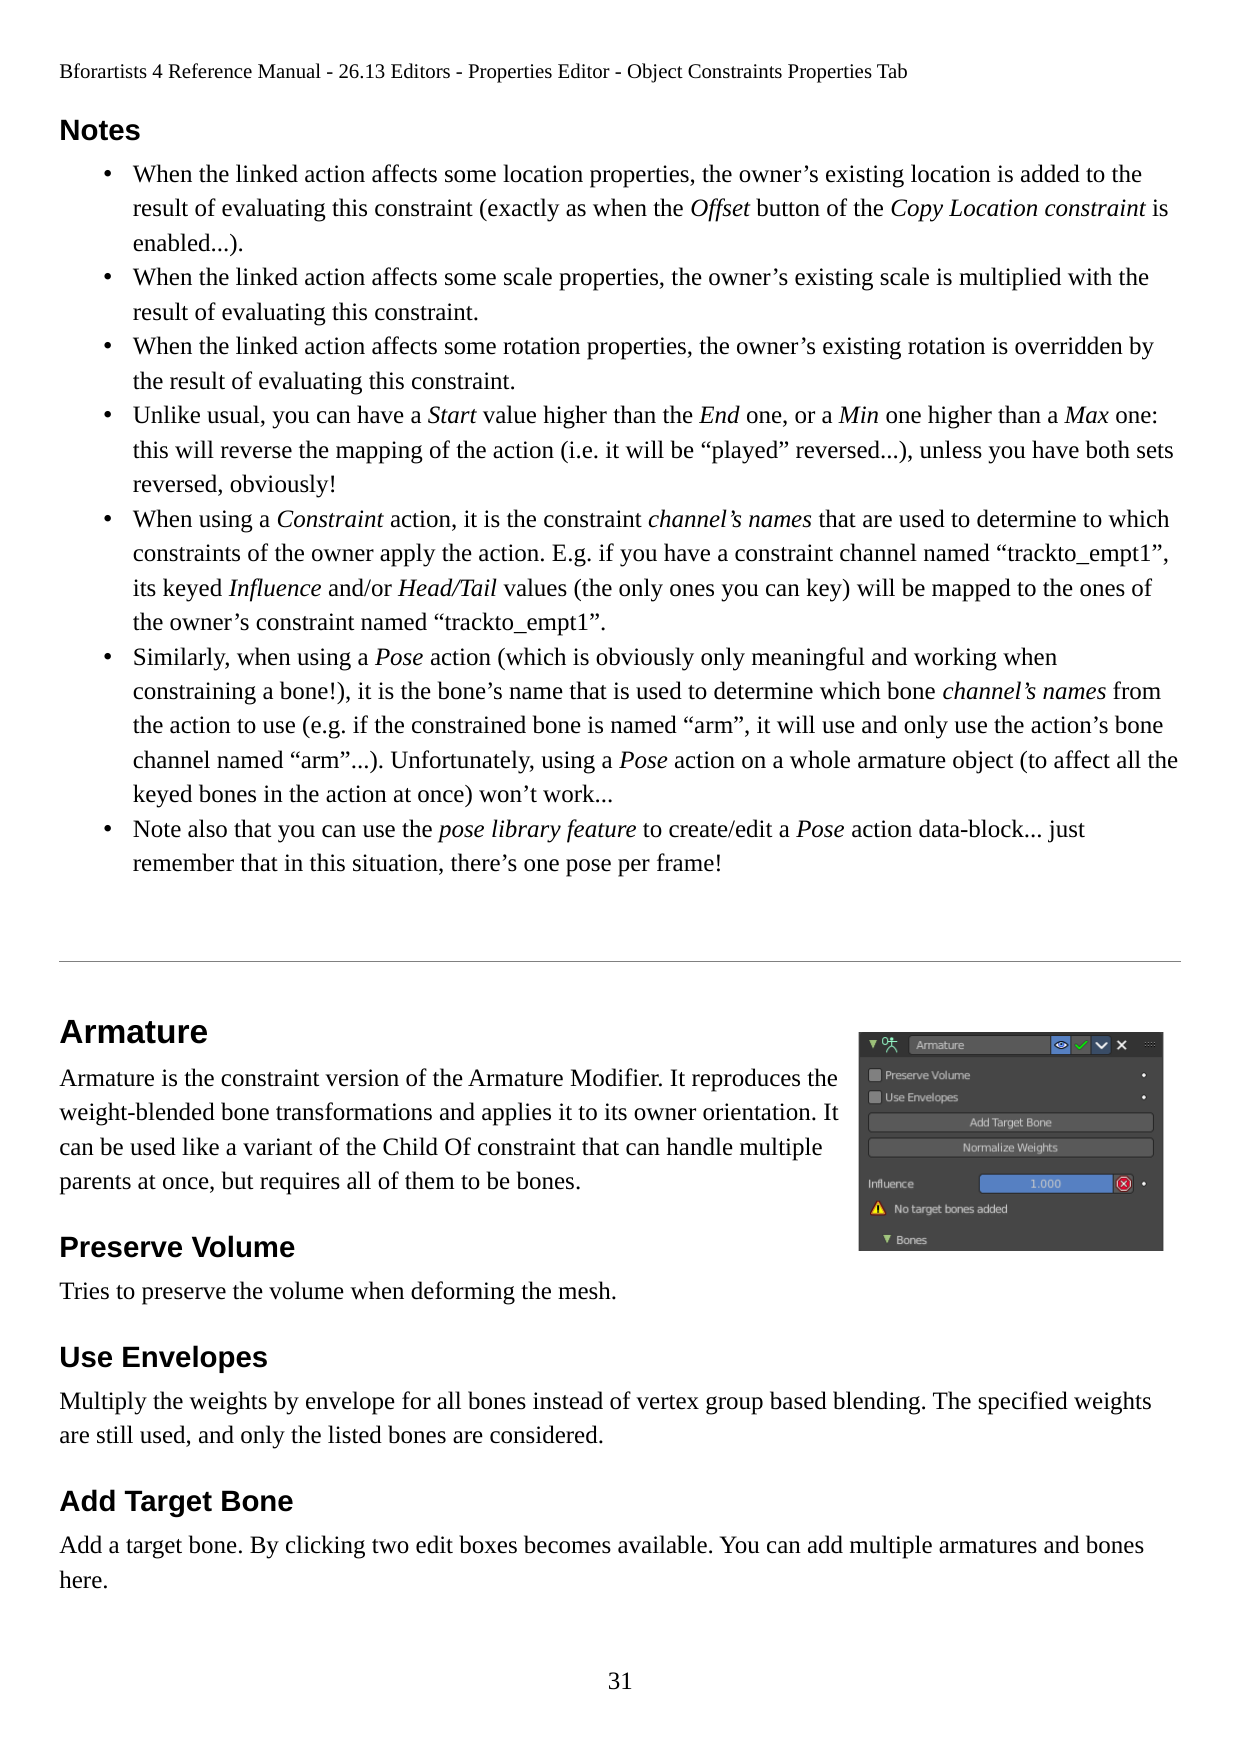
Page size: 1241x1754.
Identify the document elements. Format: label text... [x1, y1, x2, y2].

list Similarly, when using a Pose action (which is obviously only meaningful and working when constraining a bone!), it is the bone’s name that is used to determine which bone channel’s names from the action to use (e.g. if the constrained bone is named “arm”, it will use and only use the action’s bone channel named “arm”...). Unfortunately, using a Pose action on a whole armature object (to affect all the keyed bones in the action at once) won’t work... [103, 642, 1181, 808]
list Unlike usual, you can have a Start value higher than the End one, or a Min one higher than a Max one: this will reverse the mapping of the action (i.e. it will be “played” reversed...), unless you have both sets reversed, obviously! [103, 400, 1181, 498]
subtitle Use Envelopes [59, 1340, 1181, 1373]
text Add a target bone. By clicking two edit boxes becomes available. You can add multiple armatures and bones here. [59, 1530, 1181, 1593]
picture [858, 1032, 1164, 1251]
list Note also that you can use the pose library feature to create/edit a Pose action data-block... just remember that in this situation, there’s one pose per frame! [103, 814, 1181, 877]
text Multiply the weights by envelope for all bones instead of vertex group based blending. The specified weights are still used, and only the listed bones are considered. [59, 1386, 1181, 1449]
list When the linked action affects some rotation properties, the owner’s existing rotation is overridden by the result of evaluating this constraint. [103, 331, 1181, 394]
subtitle Add Target Bone [59, 1484, 1181, 1518]
list When the linked action affects some location properties, the owner’s existing location is added to the result of evaluating this constraint (exactly as when the Offset button of the Copy Location constraint is enabled...). [103, 159, 1181, 257]
text Armature is the constraint version of the Armature Modifier. It reproduces the weight-blended bone transformations and applies it to its owner orientation. It can be used like a variant of the Child Of constraint that can handle multiple parents at once, but requires all of them to be bones. [59, 1063, 858, 1195]
subtitle Notes [59, 113, 1181, 146]
subtitle Preserve Volume [59, 1230, 1181, 1263]
list When the linked action affects some scale properties, the owner’s existing scale is multiplied with the result of evaluating this constraint. [103, 262, 1181, 326]
text Tries to preserve the volume when deforming the mesh. [59, 1276, 1181, 1305]
list When using a Constraint action, it is the constraint channel’s names that are used to determine to which constraints of the owner apply the action. E.g. if you have a constraint channel named “trackto_empt1”, its keyed Influence and/or Head/Tail values (the only ones you can key) will be mapped to the ones of the owner’s constraint named “trackto_empt1”. [103, 504, 1181, 636]
subtitle Armature [59, 1012, 1181, 1050]
